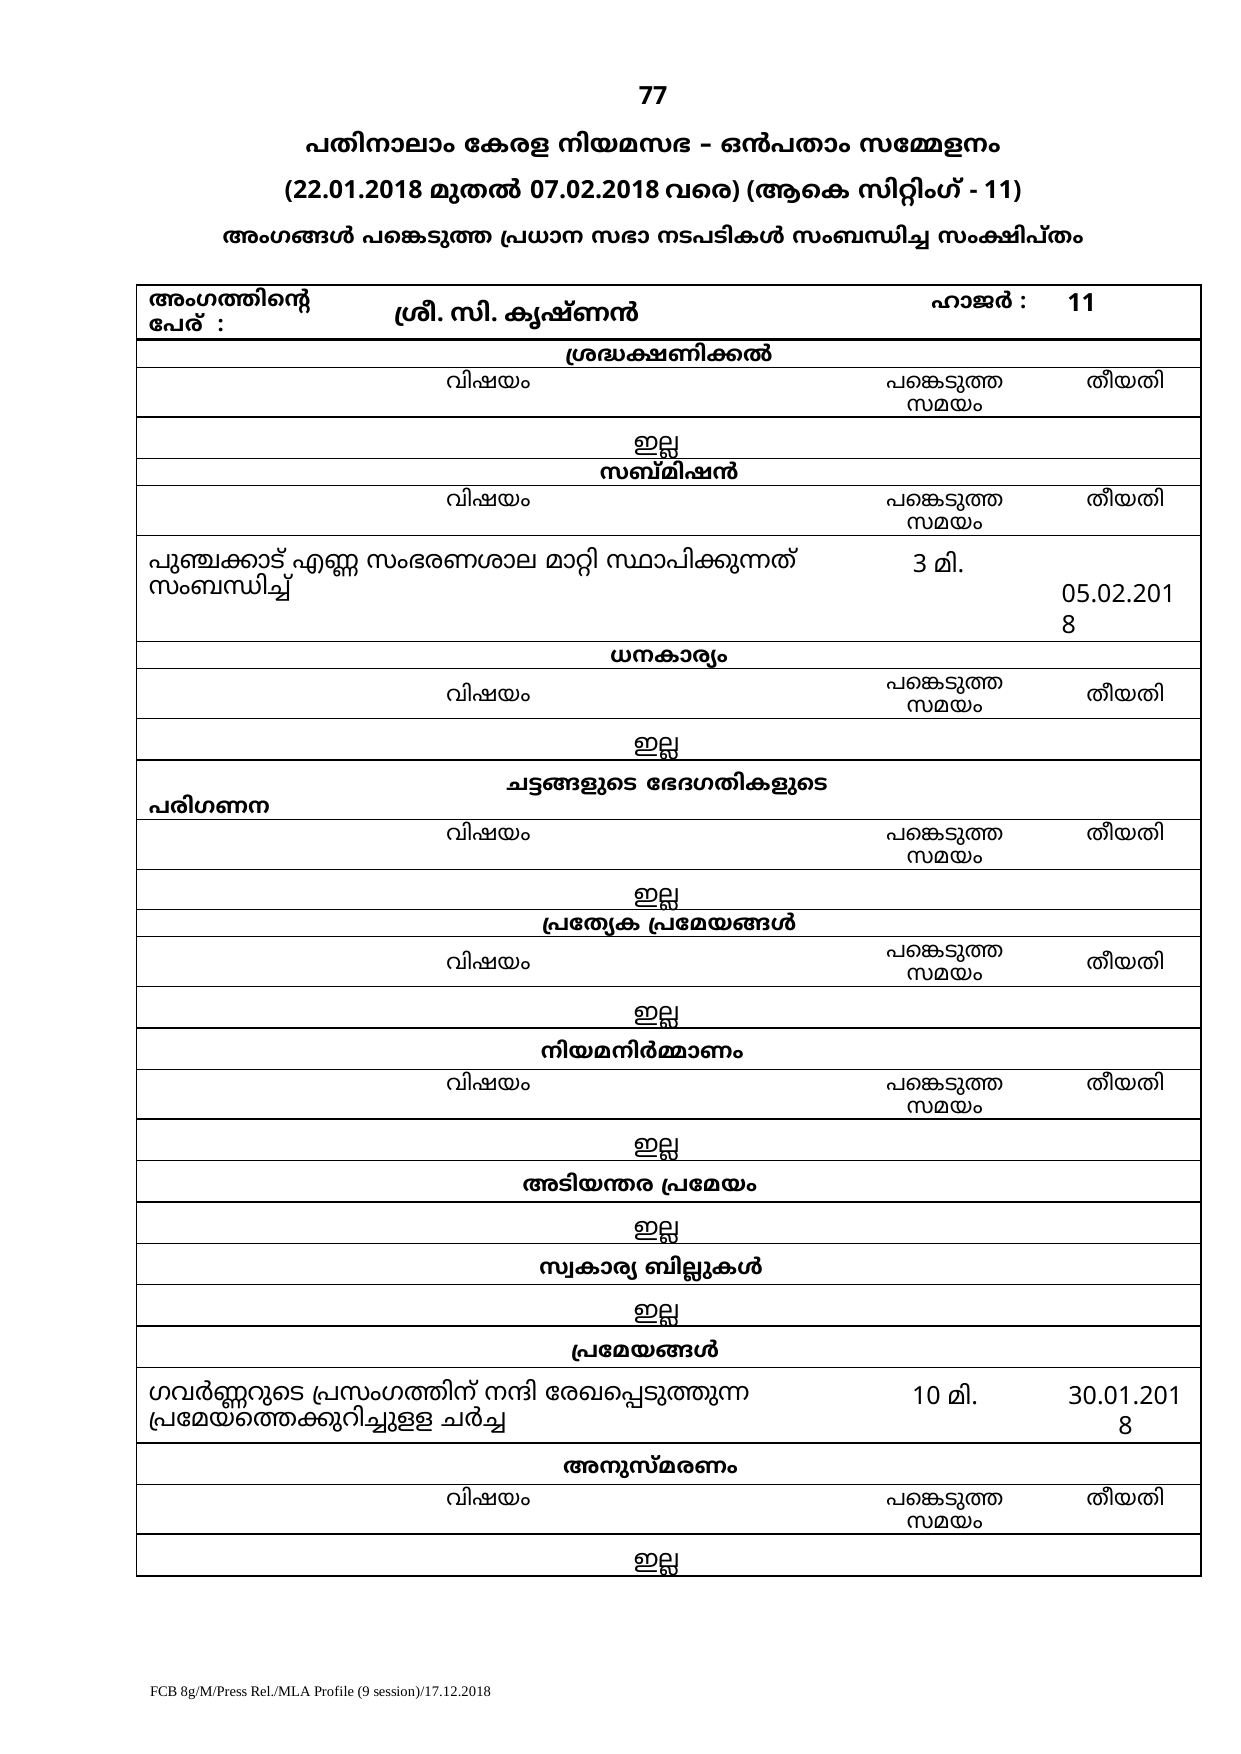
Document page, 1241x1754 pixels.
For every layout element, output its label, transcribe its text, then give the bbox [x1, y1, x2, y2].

table_cell നിയമനിര്‍മ്മാണം [137, 1029, 840, 1068]
table_cell പങ്കെടുത്ത സമയം [840, 486, 1049, 534]
table_cell [1050, 1203, 1200, 1242]
table_cell [1050, 1535, 1200, 1575]
table_cell [840, 1444, 1049, 1483]
table_cell തീയതി [1050, 368, 1200, 416]
table_cell അടിയന്തര പ്രമേയം [137, 1161, 840, 1201]
table_cell ഇല്ല [137, 1285, 840, 1325]
table_cell വിഷയം [137, 669, 840, 717]
table_cell ഇല്ല [137, 870, 840, 909]
table_cell [840, 1120, 1049, 1160]
table_cell [840, 870, 1049, 909]
table_cell ഇല്ല [137, 1535, 840, 1575]
table_cell 05.02.2018 [1050, 536, 1200, 641]
table_cell [1050, 870, 1200, 909]
table_cell ശ്രദ്ധക്ഷണിക്കൽ [137, 341, 1200, 366]
table_cell [1050, 1327, 1200, 1366]
table_cell [840, 1327, 1049, 1366]
table_cell ധനകാര്യം [137, 642, 1200, 668]
table_cell ഇല്ല [137, 1120, 840, 1160]
table_cell പങ്കെടുത്ത സമയം [840, 937, 1049, 986]
table_cell [1050, 418, 1200, 458]
table_cell പ്രമേയങ്ങള്‍ [137, 1327, 840, 1366]
table_cell പങ്കെടുത്ത സമയം [840, 1485, 1049, 1533]
table_cell തീയതി [1050, 937, 1200, 986]
table_cell [840, 1203, 1049, 1242]
table_cell ഇല്ല [137, 418, 840, 458]
table_cell [1050, 1161, 1200, 1201]
table_cell തീയതി [1050, 1070, 1200, 1118]
table_cell [1050, 987, 1200, 1027]
table_cell പ്രത്യേക പ്രമേയങ്ങള്‍ [137, 910, 1200, 936]
table_cell [840, 1244, 1049, 1284]
table_header അംഗത്തിന്റെ പേര് : [137, 286, 382, 338]
table_cell അനുസ്മരണം [137, 1444, 840, 1483]
table_cell [1050, 1029, 1200, 1068]
table_cell ചട്ടങ്ങളുടെ ഭേദഗതികളുടെ പരിഗണന [137, 761, 840, 818]
table_cell ഇല്ല [137, 719, 840, 759]
table_cell സബ്മിഷൻ [137, 459, 1200, 485]
table_cell 10 മി. [840, 1368, 1049, 1442]
table_cell പുഞ്ചക്കാട് എണ്ണ സംഭരണശാല മാറ്റി സ്ഥാപിക്കുന്നത് സംബന്ധിച്ച് [137, 536, 840, 641]
table_cell [1050, 1444, 1200, 1483]
table_cell വിഷയം [137, 937, 840, 986]
table_cell വിഷയം [137, 1485, 840, 1533]
table_cell [1050, 761, 1200, 818]
table_cell 30.01.2018 [1050, 1368, 1200, 1442]
table_cell ഇല്ല [137, 1203, 840, 1242]
table_cell പങ്കെടുത്ത സമയം [840, 820, 1049, 868]
table_cell [1050, 719, 1200, 759]
table_cell [840, 418, 1049, 458]
table_cell [840, 987, 1049, 1027]
table_cell ഗവര്‍ണ്ണറുടെ പ്രസംഗത്തിന് നന്ദി രേഖപ്പെടുത്തുന്ന പ്രമേയത്തെക്കുറിച്ചുളള ചര്‍ച്ച [137, 1368, 840, 1442]
table_header 11 [1055, 286, 1200, 338]
table_cell പങ്കെടുത്ത സമയം [840, 1070, 1049, 1118]
table_cell തീയതി [1050, 669, 1200, 717]
table_cell തീയതി [1050, 486, 1200, 534]
table_cell പങ്കെടുത്ത സമയം [840, 368, 1049, 416]
table_cell [1050, 1244, 1200, 1284]
table_cell തീയതി [1050, 820, 1200, 868]
table_cell സ്വകാര്യ ബില്ലുകള്‍ [137, 1244, 840, 1284]
table_cell വിഷയം [137, 1070, 840, 1118]
table_cell [840, 1029, 1049, 1068]
table_cell [1050, 1120, 1200, 1160]
table_cell പങ്കെടുത്ത സമയം [840, 669, 1049, 717]
table_cell തീയതി [1050, 1485, 1200, 1533]
table_cell വിഷയം [137, 486, 840, 534]
table_header ഹാജര്‍ : [919, 286, 1055, 338]
table_cell [1050, 1285, 1200, 1325]
table_cell [840, 719, 1049, 759]
table_cell ഇല്ല [137, 987, 840, 1027]
table_cell [840, 1161, 1049, 1201]
table_cell വിഷയം [137, 368, 840, 416]
table_cell [840, 761, 1049, 818]
table_cell [840, 1535, 1049, 1575]
table_cell വിഷയം [137, 820, 840, 868]
table_cell 3 മി. [840, 536, 1049, 641]
table_cell [840, 1285, 1049, 1325]
table_header ശ്രീ. സി. കൃഷ്ണന്‍ [382, 286, 919, 338]
